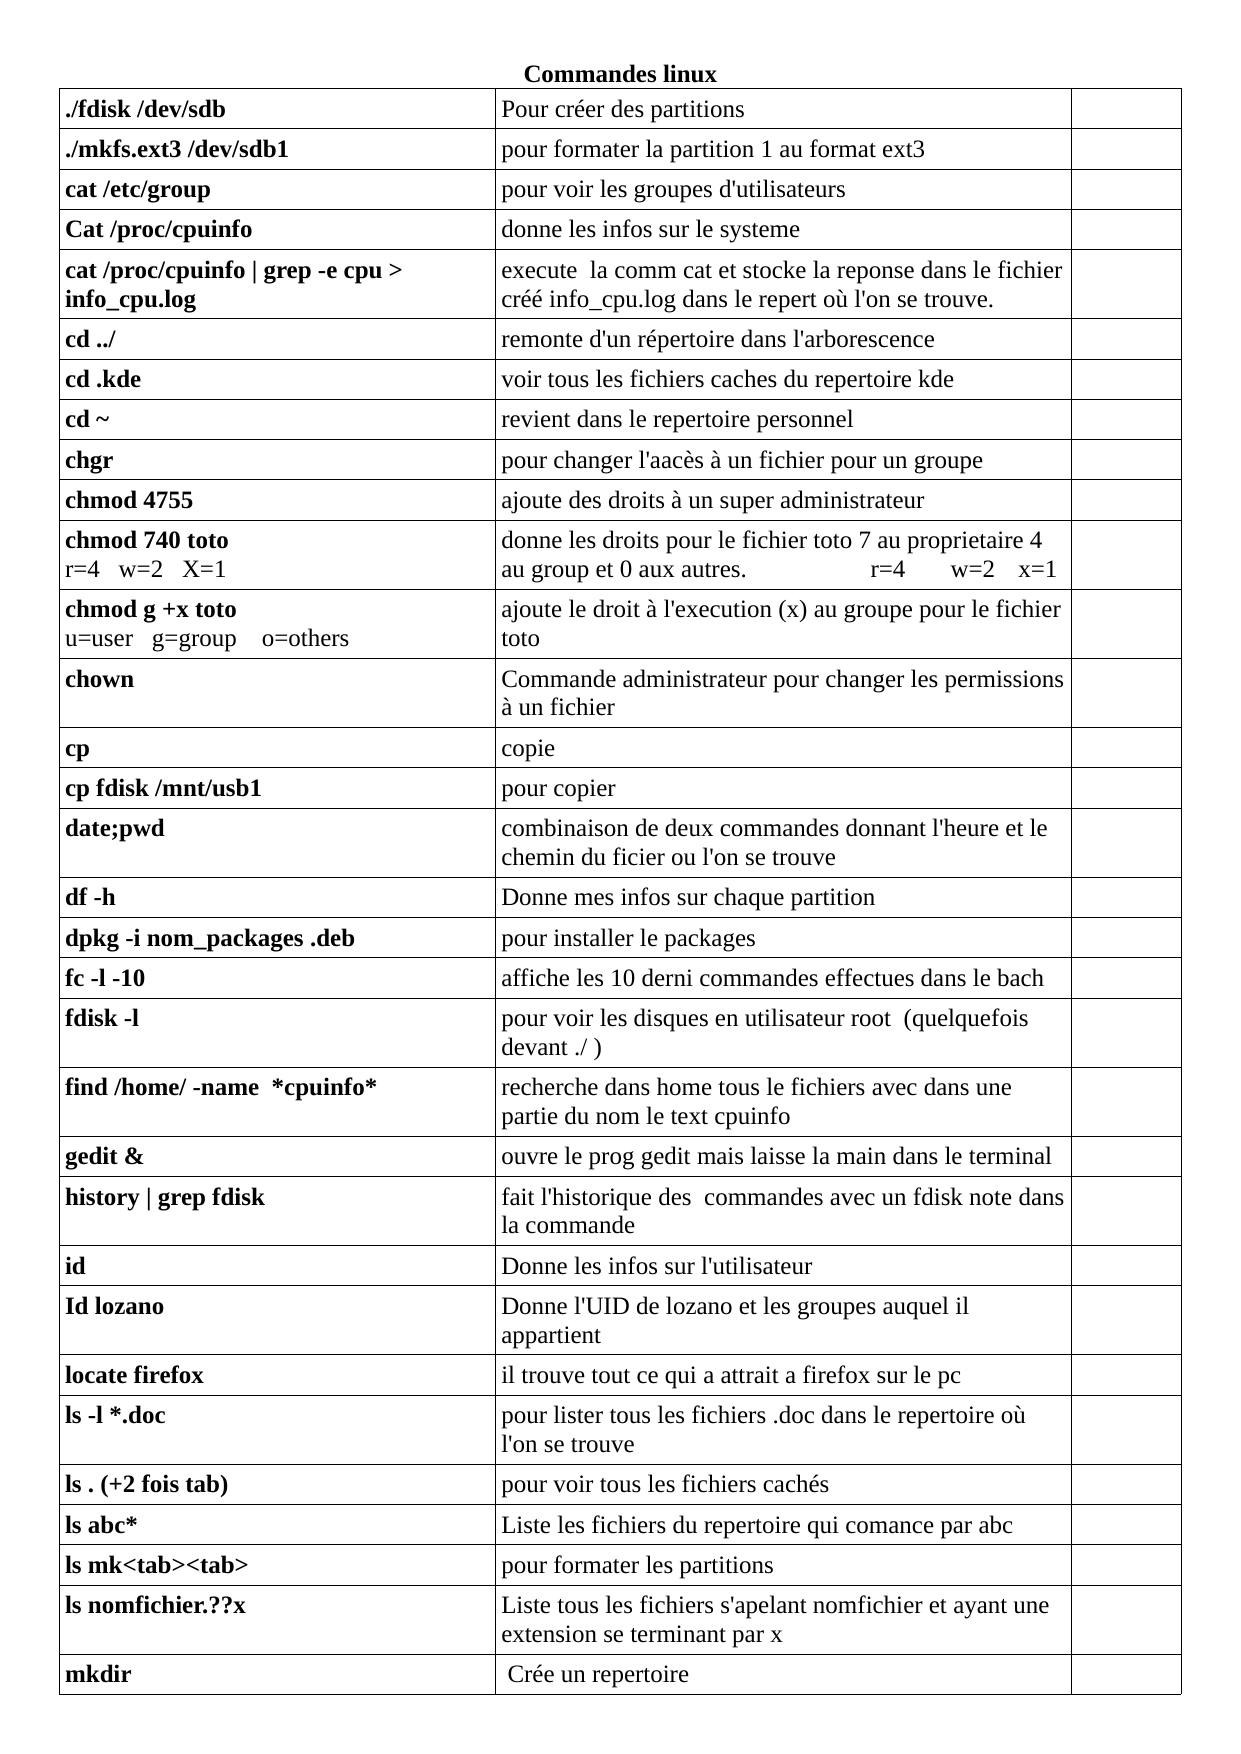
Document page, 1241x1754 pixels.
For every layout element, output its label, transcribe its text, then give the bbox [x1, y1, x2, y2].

table_cell voir tous les fichiers caches du repertoire kde [496, 360, 1071, 399]
table_cell ajoute le droit à l'execution (x) au groupe pour le fichier toto [496, 590, 1071, 658]
table_cell [1072, 918, 1181, 957]
table_cell fc -l -10 [60, 958, 495, 997]
table_cell pour formater la partition 1 au format ext3 [496, 129, 1071, 168]
table_cell cd ../ [60, 319, 495, 358]
table_cell [1072, 1286, 1181, 1354]
table_cell [1072, 1246, 1181, 1285]
table_cell [1072, 958, 1181, 997]
table_cell Donne les infos sur l'utilisateur [496, 1246, 1071, 1285]
table_cell [1072, 521, 1181, 589]
table_cell [1072, 728, 1181, 767]
table_cell [1072, 210, 1181, 249]
table_cell [1072, 480, 1181, 520]
table_cell ouvre le prog gedit mais laisse la main dans le terminal [496, 1137, 1071, 1176]
table_cell Id lozano [60, 1286, 495, 1354]
table_cell ajoute des droits à un super administrateur [496, 480, 1071, 520]
table_cell Crée un repertoire [496, 1655, 1071, 1694]
table_cell Cat /proc/cpuinfo [60, 210, 495, 249]
table_cell ls abc* [60, 1505, 495, 1544]
table_cell date;pwd [60, 809, 495, 877]
table_cell Commande administrateur pour changer les permissions à un fichier [496, 659, 1071, 727]
table_cell chown [60, 659, 495, 727]
table_cell ./mkfs.ext3 /dev/sdb1 [60, 129, 495, 168]
table_cell combinaison de deux commandes donnant l'heure et le chemin du ficier ou l'on se trouve [496, 809, 1071, 877]
table_cell [1072, 1655, 1181, 1694]
table_cell chmod g +x toto u=user g=group o=others [60, 590, 495, 658]
table_cell dpkg -i nom_packages .deb [60, 918, 495, 957]
table_cell [1072, 1355, 1181, 1395]
table_cell ls . (+2 fois tab) [60, 1465, 495, 1504]
table_cell cp [60, 728, 495, 767]
table_cell history | grep fdisk [60, 1177, 495, 1245]
table_cell Donne l'UID de lozano et les groupes auquel il appartient [496, 1286, 1071, 1354]
table_cell Donne mes infos sur chaque partition [496, 878, 1071, 917]
table_cell [1072, 659, 1181, 727]
table_cell execute la comm cat et stocke la reponse dans le fichier créé info_cpu.log dans le repert où l'on se trouve. [496, 250, 1071, 318]
table_cell [1072, 1586, 1181, 1654]
table_cell locate firefox [60, 1355, 495, 1395]
table_cell [1072, 250, 1181, 318]
table_cell [1072, 878, 1181, 917]
table_cell pour copier [496, 768, 1071, 807]
table_cell recherche dans home tous le fichiers avec dans une partie du nom le text cpuinfo [496, 1068, 1071, 1136]
table_cell affiche les 10 derni commandes effectues dans le bach [496, 958, 1071, 997]
table_header [1072, 89, 1181, 128]
table_cell pour changer l'aacès à un fichier pour un groupe [496, 440, 1071, 479]
text Commandes linux [59, 59, 1181, 88]
table_header Pour créer des partitions [496, 89, 1071, 128]
table_cell il trouve tout ce qui a attrait a firefox sur le pc [496, 1355, 1071, 1395]
table_cell find /home/ -name *cpuinfo* [60, 1068, 495, 1136]
table_cell donne les infos sur le systeme [496, 210, 1071, 249]
table_cell [1072, 1137, 1181, 1176]
table_cell ls mk<tab><tab> [60, 1545, 495, 1585]
table_cell [1072, 319, 1181, 358]
table_cell [1072, 1068, 1181, 1136]
table_cell chgr [60, 440, 495, 479]
table_cell [1072, 129, 1181, 168]
table_cell [1072, 768, 1181, 807]
table_cell cd ~ [60, 400, 495, 439]
table_cell [1072, 170, 1181, 209]
table_cell remonte d'un répertoire dans l'arborescence [496, 319, 1071, 358]
table_cell [1072, 809, 1181, 877]
table_cell cp fdisk /mnt/usb1 [60, 768, 495, 807]
table_cell pour lister tous les fichiers .doc dans le repertoire où l'on se trouve [496, 1396, 1071, 1464]
table_cell Liste tous les fichiers s'apelant nomfichier et ayant une extension se terminant par x [496, 1586, 1071, 1654]
table_cell [1072, 999, 1181, 1067]
table_cell cat /proc/cpuinfo | grep -e cpu > info_cpu.log [60, 250, 495, 318]
table_cell chmod 4755 [60, 480, 495, 520]
table_cell [1072, 440, 1181, 479]
table_cell df -h [60, 878, 495, 917]
table_cell [1072, 360, 1181, 399]
table_cell [1072, 1465, 1181, 1504]
table_cell copie [496, 728, 1071, 767]
table_cell ls nomfichier.??x [60, 1586, 495, 1654]
table_cell [1072, 590, 1181, 658]
table_cell chmod 740 toto r=4 w=2 X=1 [60, 521, 495, 589]
table_cell [1072, 400, 1181, 439]
table_cell donne les droits pour le fichier toto 7 au proprietaire 4 au group et 0 aux autres. r=4 w=2 x=1 [496, 521, 1071, 589]
table_cell pour voir tous les fichiers cachés [496, 1465, 1071, 1504]
table_cell cat /etc/group [60, 170, 495, 209]
table_cell fdisk -l [60, 999, 495, 1067]
table_cell Liste les fichiers du repertoire qui comance par abc [496, 1505, 1071, 1544]
table_cell revient dans le repertoire personnel [496, 400, 1071, 439]
table_cell fait l'historique des commandes avec un fdisk note dans la commande [496, 1177, 1071, 1245]
table_cell [1072, 1505, 1181, 1544]
table_cell mkdir [60, 1655, 495, 1694]
table_cell pour installer le packages [496, 918, 1071, 957]
table_cell pour formater les partitions [496, 1545, 1071, 1585]
table_cell [1072, 1545, 1181, 1585]
table_cell pour voir les groupes d'utilisateurs [496, 170, 1071, 209]
table_cell id [60, 1246, 495, 1285]
table_cell [1072, 1396, 1181, 1464]
table_header ./fdisk /dev/sdb [60, 89, 495, 128]
table_cell ls -l *.doc [60, 1396, 495, 1464]
table_cell [1072, 1177, 1181, 1245]
table_cell cd .kde [60, 360, 495, 399]
table_cell gedit & [60, 1137, 495, 1176]
table_cell pour voir les disques en utilisateur root (quelquefois devant ./ ) [496, 999, 1071, 1067]
